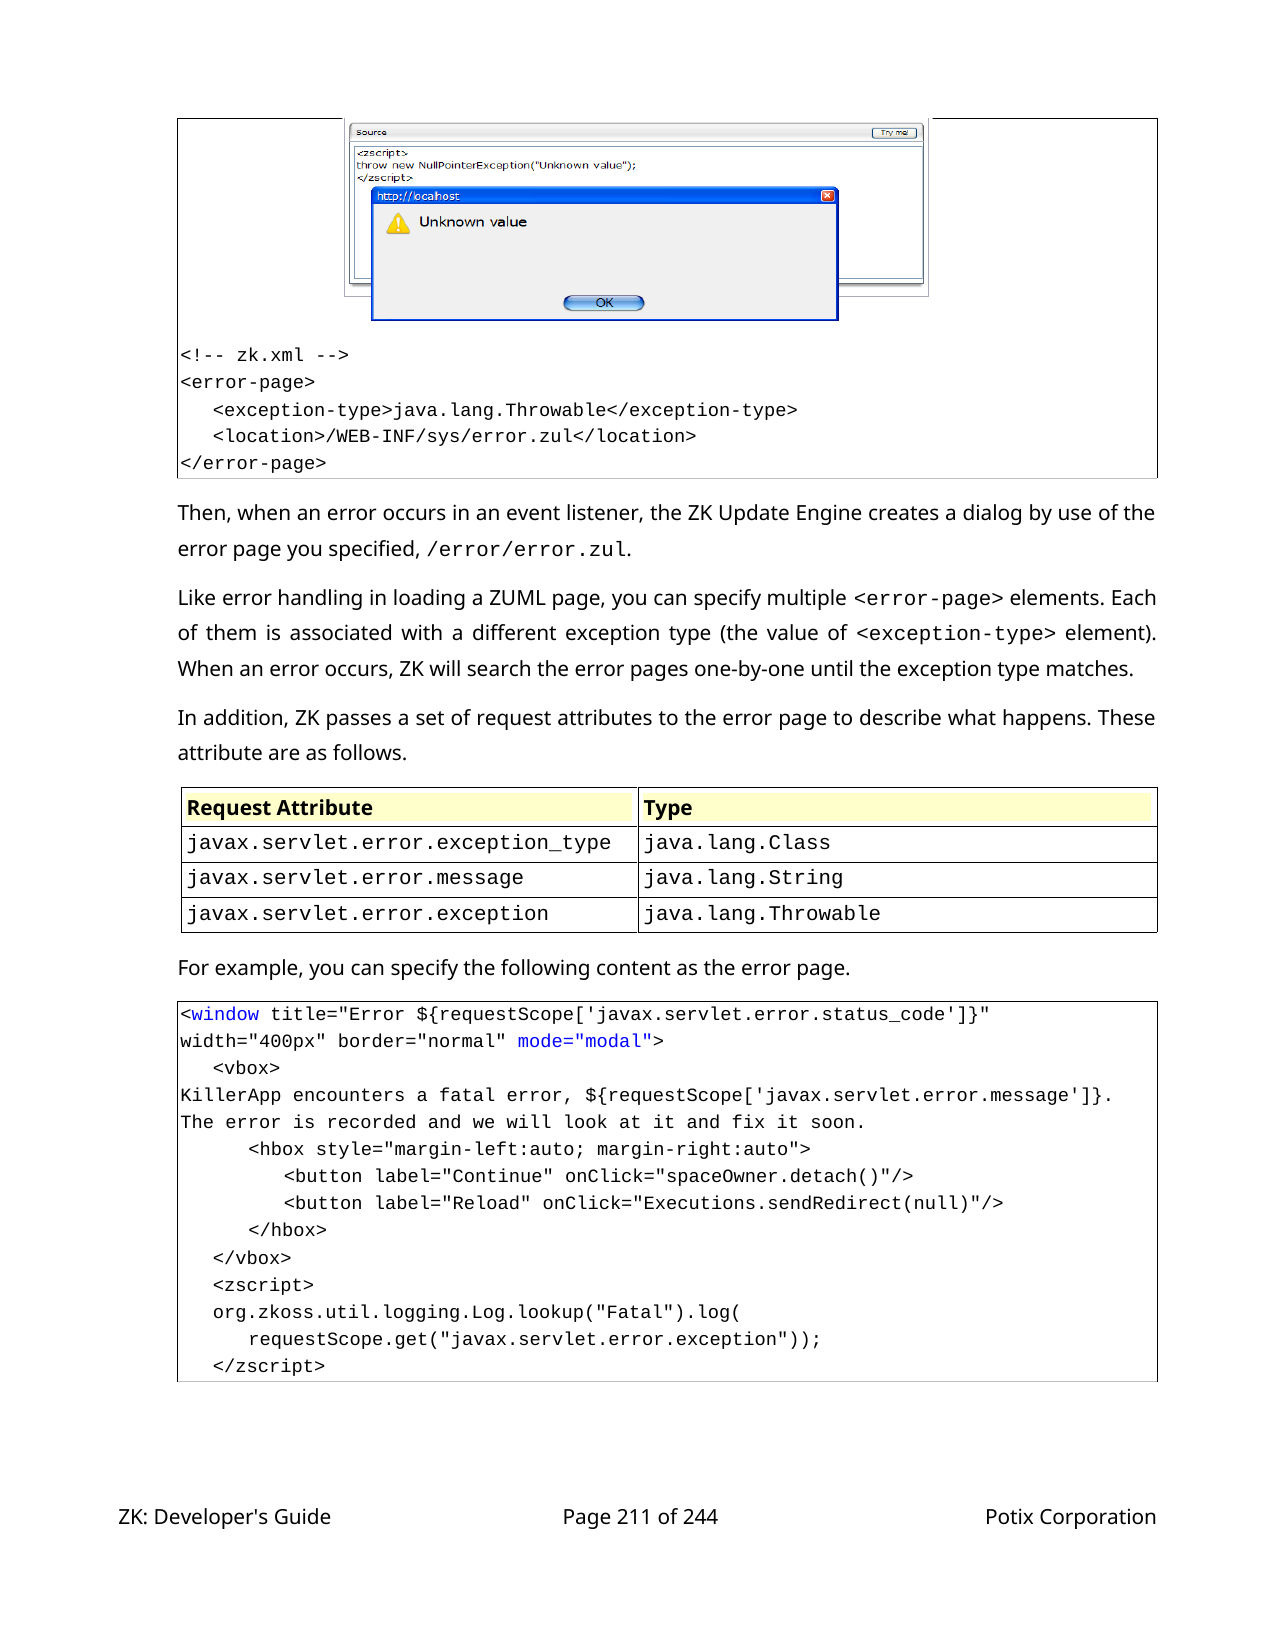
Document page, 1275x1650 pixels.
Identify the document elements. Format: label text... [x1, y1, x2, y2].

table_cell javax.servlet.error.exception [182, 898, 637, 932]
text Then, when an error occurs in an event listener, the ZK Update Engine creates a dialog by use of the error page you specified, /error/error.zul. [177, 498, 1157, 562]
table_cell java.lang.Throwable [639, 898, 1157, 932]
text <zscript> [178, 1273, 1157, 1297]
text KillerApp encounters a fatal error, ${requestScope['javax.servlet.error.message']}. The error is recorded and we will look at it and fix it soon. [178, 1083, 1157, 1134]
text <!-- zk.xml --> [178, 341, 1157, 367]
text <button label="Continue" onClick="spaceOwner.detach()"/> [178, 1164, 1157, 1188]
table_header Type [639, 788, 1157, 826]
text <button label="Reload" onClick="Executions.sendRedirect(null)"/> [178, 1191, 1157, 1215]
text In addition, ZK passes a set of request attributes to the error page to describe what happens. These attribute are as follows. [177, 703, 1157, 766]
table_cell javax.servlet.error.message [182, 863, 637, 897]
table_cell javax.servlet.error.exception_type [182, 827, 637, 862]
text width="400px" border="normal" mode="modal"> [178, 1029, 1157, 1053]
text </vbox> [178, 1246, 1157, 1270]
text Like error handling in loading a ZUML page, you can specify multiple <error-page> elements. Each of them is associated with a different exception type (the value of <exception-type> element). When an error occurs, ZK will search the error pages one-by-one until the exception type matches. [177, 583, 1157, 682]
text </zscript> [178, 1354, 1157, 1381]
text For example, you can specify the following content as the error page. [177, 953, 1157, 981]
table_cell java.lang.Class [639, 827, 1157, 862]
table_header Request Attribute [182, 788, 637, 826]
picture [342, 118, 933, 323]
text <vbox> [178, 1056, 1157, 1080]
text org.zkoss.util.logging.Log.lookup("Fatal").log( [178, 1300, 1157, 1324]
text <error-page> [178, 370, 1157, 394]
text </hbox> [178, 1218, 1157, 1243]
text <exception-type>java.lang.Throwable</exception-type> <location>/WEB-INF/sys/error.zul</location> </error-page> [178, 397, 1157, 478]
table_cell java.lang.String [639, 863, 1157, 897]
text requestScope.get("javax.servlet.error.exception")); [178, 1327, 1157, 1351]
text <window title="Error ${requestScope['javax.servlet.error.status_code']}" [178, 1002, 1157, 1026]
text <hbox style="margin-left:auto; margin-right:auto"> [178, 1137, 1157, 1161]
